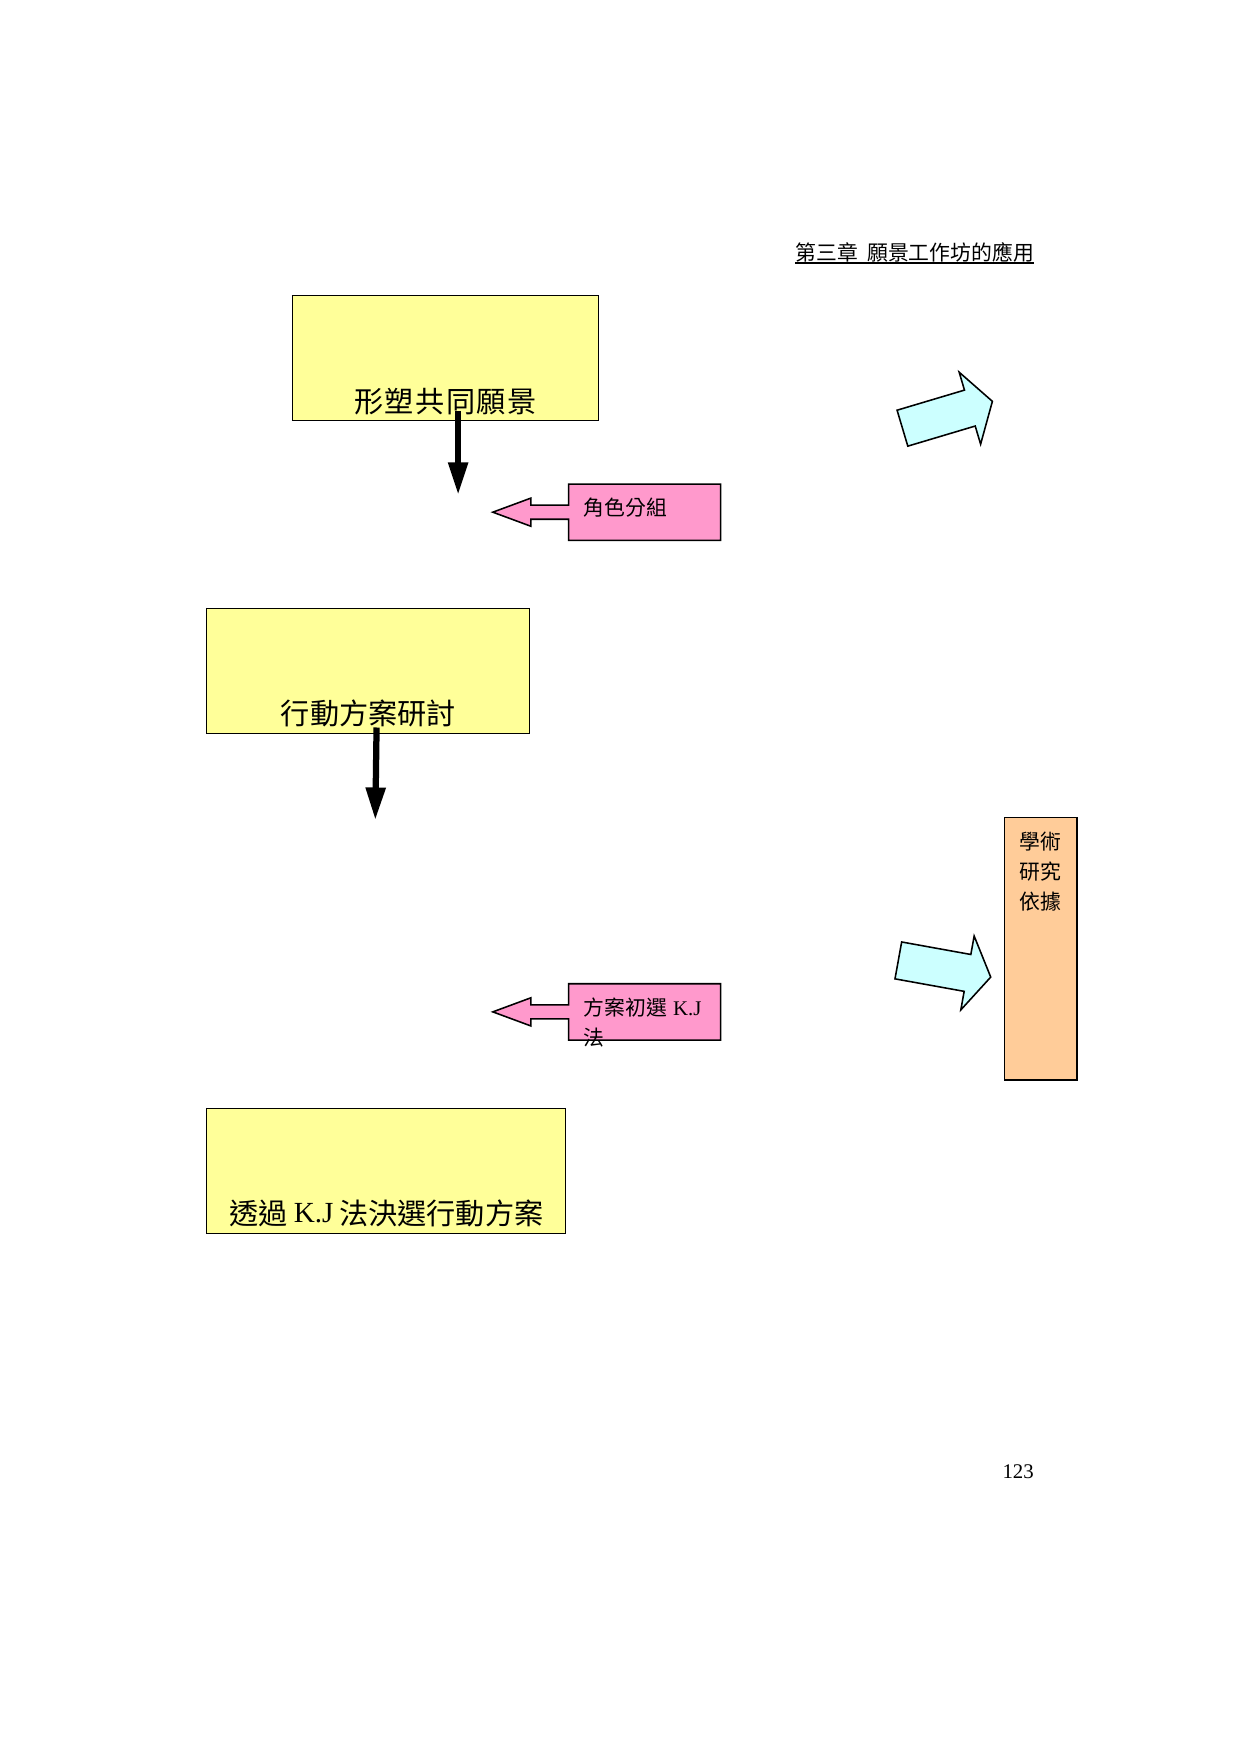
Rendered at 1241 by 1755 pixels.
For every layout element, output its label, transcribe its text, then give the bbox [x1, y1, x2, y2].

table_header 透過K.J法決選行動方案 [207, 1109, 565, 1233]
table_header 形塑共同願景 [293, 296, 598, 420]
table_header 行動方案研討 [207, 609, 529, 733]
